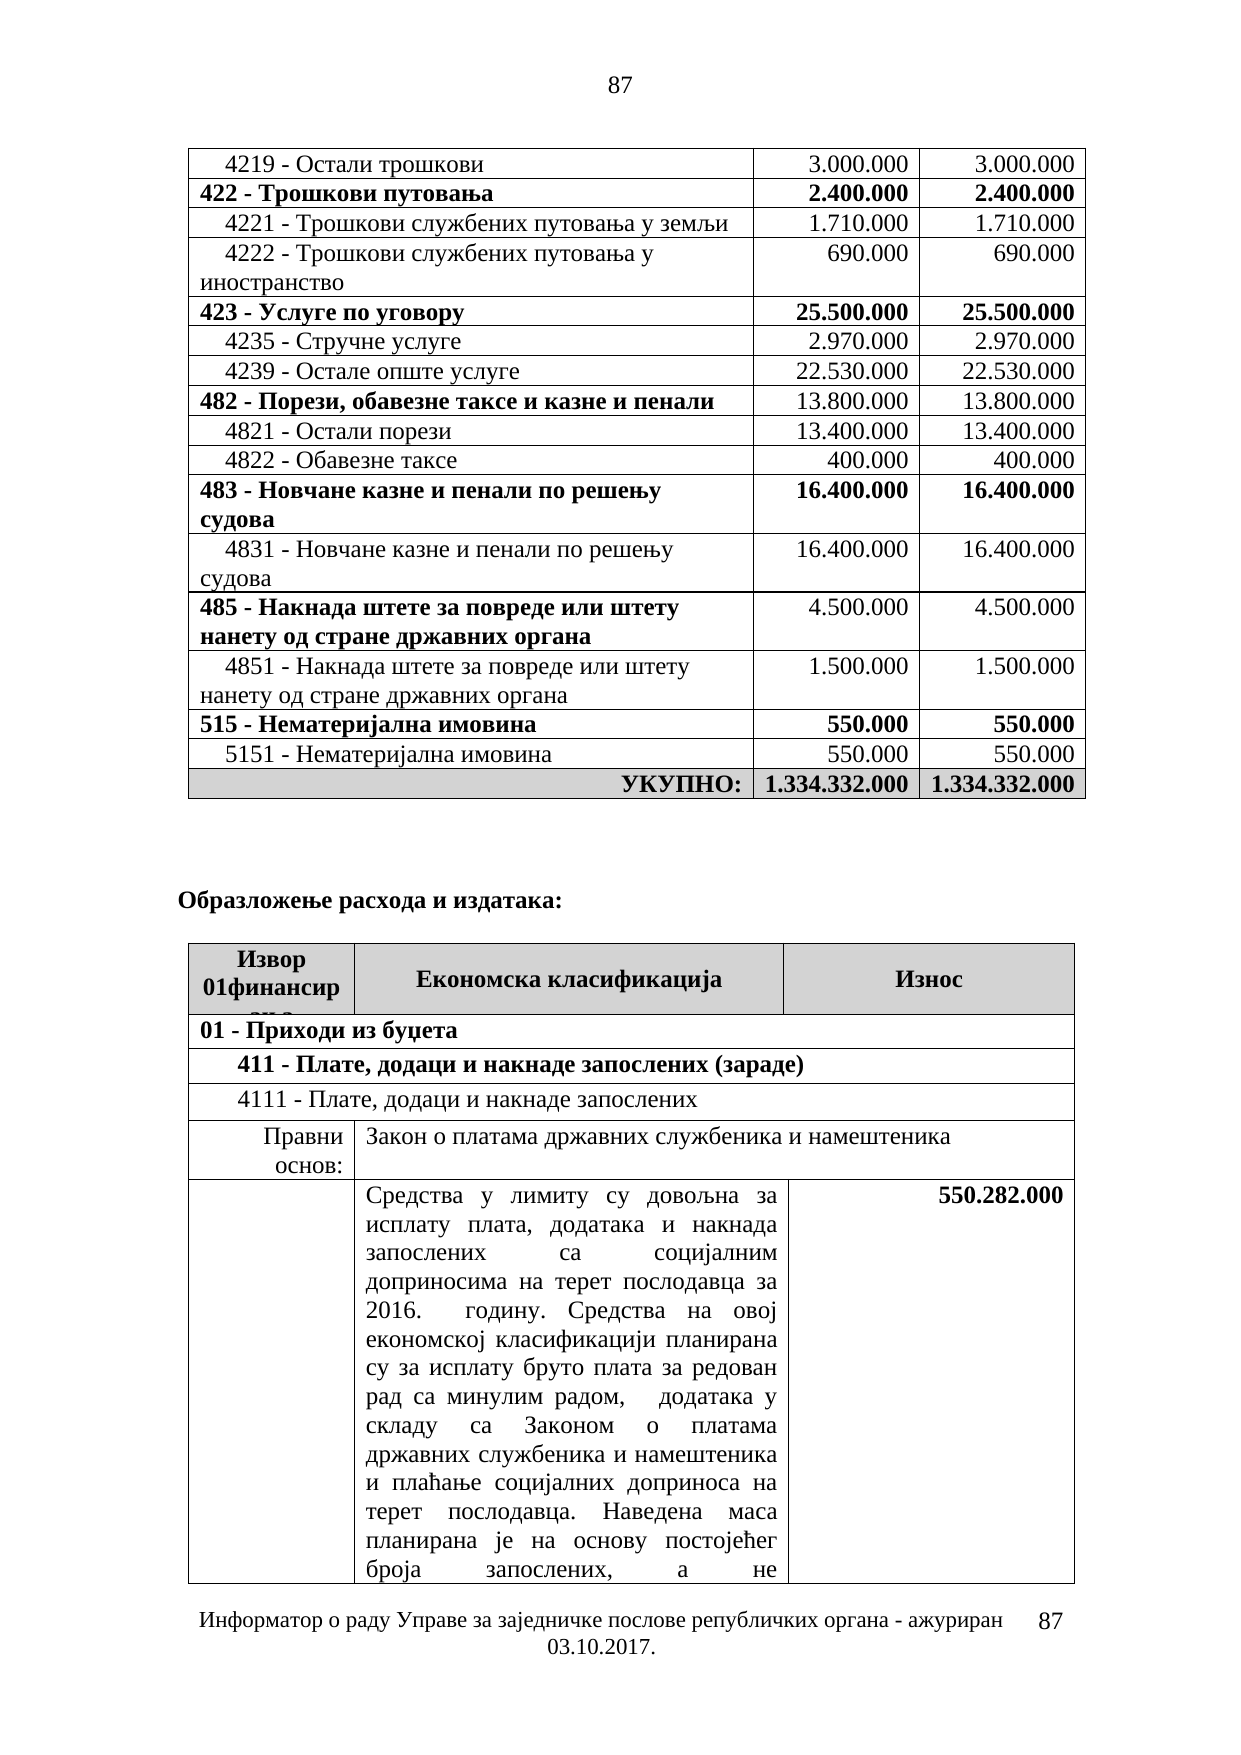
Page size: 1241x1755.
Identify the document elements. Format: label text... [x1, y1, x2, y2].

table_cell 2.400.000 [920, 179, 1085, 207]
table_cell 1.334.332.000 [754, 769, 919, 798]
table_header Извор 01финансирања [189, 944, 354, 1014]
table_cell 4239 - Остале опште услуге [189, 356, 753, 385]
table_cell 1.710.000 [920, 208, 1085, 237]
table_cell 16.400.000 [754, 534, 919, 591]
table_cell 1.334.332.000 [920, 769, 1085, 798]
table_cell 4851 - Накнада штете за повреде или штету нанету од стране државних органа [189, 651, 753, 708]
table_cell 25.500.000 [754, 297, 919, 325]
table_cell [189, 1180, 354, 1582]
table_cell 3.000.000 [754, 149, 919, 177]
table_cell 3.000.000 [920, 149, 1085, 177]
table_cell 4111 - Плате, додаци и накнаде запослених [189, 1084, 1074, 1120]
table_cell 4821 - Остали порези [189, 416, 753, 444]
table_cell 483 - Новчане казне и пенали по решењу судова [189, 475, 753, 533]
table_cell 1.500.000 [920, 651, 1085, 708]
table_cell Правни основ: [189, 1121, 354, 1179]
table_cell 1.710.000 [754, 208, 919, 237]
table_cell 400.000 [920, 446, 1085, 474]
table_cell 423 - Услуге по уговору [189, 297, 753, 325]
table_cell 4235 - Стручне услуге [189, 326, 753, 355]
table_cell 2.970.000 [754, 326, 919, 355]
table_cell 25.500.000 [920, 297, 1085, 325]
table_cell УКУПНО: [189, 769, 753, 798]
table_cell 1.500.000 [754, 651, 919, 708]
table_cell 13.400.000 [920, 416, 1085, 444]
table_header Економска класификација [355, 944, 783, 1014]
table_cell 2.970.000 [920, 326, 1085, 355]
table_cell 13.800.000 [920, 386, 1085, 415]
table_header Износ [784, 944, 1074, 1014]
table_cell 4222 - Трошкови службених путовања у иностранство [189, 238, 753, 296]
table_cell 411 - Плате, додаци и накнаде запослених (зараде) [189, 1049, 1074, 1083]
text Образложење расхода и издатака: [177, 885, 1063, 914]
table_cell 4221 - Трошкови службених путовања у земљи [189, 208, 753, 237]
table_cell 13.400.000 [754, 416, 919, 444]
table_cell 4831 - Новчане казне и пенали по решењу судова [189, 534, 753, 591]
table_cell Средства у лимиту су довољна за исплату плата, додатака и накнада запослених са социјалним доприносима на терет послодавца за 2016. годину. Средства на овој економској класификацији планирана су за исплату бруто плата за редован рад са минулим радом, додатака у складу са Законом о платама државних службеника и намештеника и плаћање социјалних доприноса на терет послодавца. Наведена маса планирана је на основу постојећег броја запослених, а не [355, 1180, 788, 1582]
table_cell Закон о платама државних службеника и намештеника [355, 1121, 1074, 1179]
table_cell 5151 - Нематеријална имовина [189, 739, 753, 768]
table_cell 690.000 [754, 238, 919, 296]
table_cell 22.530.000 [754, 356, 919, 385]
table_cell 01 - Приходи из буџета [189, 1015, 1074, 1048]
table_cell 550.000 [754, 710, 919, 738]
table_cell 2.400.000 [754, 179, 919, 207]
table_cell 550.000 [920, 710, 1085, 738]
table_cell 515 - Нематеријална имовина [189, 710, 753, 738]
table_cell 690.000 [920, 238, 1085, 296]
table_cell 400.000 [754, 446, 919, 474]
table_cell 4219 - Остали трошкови [189, 149, 753, 177]
table_cell 550.000 [920, 739, 1085, 768]
table_cell 550.000 [754, 739, 919, 768]
table_cell 16.400.000 [920, 475, 1085, 533]
table_cell 4.500.000 [754, 593, 919, 650]
table_cell 4822 - Обавезне таксе [189, 446, 753, 474]
table_cell 485 - Накнада штете за повреде или штету нанету од стране државних органа [189, 593, 753, 650]
table_cell 4.500.000 [920, 593, 1085, 650]
table_cell 16.400.000 [920, 534, 1085, 591]
table_cell 22.530.000 [920, 356, 1085, 385]
table_cell 482 - Порези, обавезне таксе и казне и пенали [189, 386, 753, 415]
table_cell 422 - Трошкови путовања [189, 179, 753, 207]
table_cell 16.400.000 [754, 475, 919, 533]
table_cell 13.800.000 [754, 386, 919, 415]
table_cell 550.282.000 [789, 1180, 1074, 1582]
